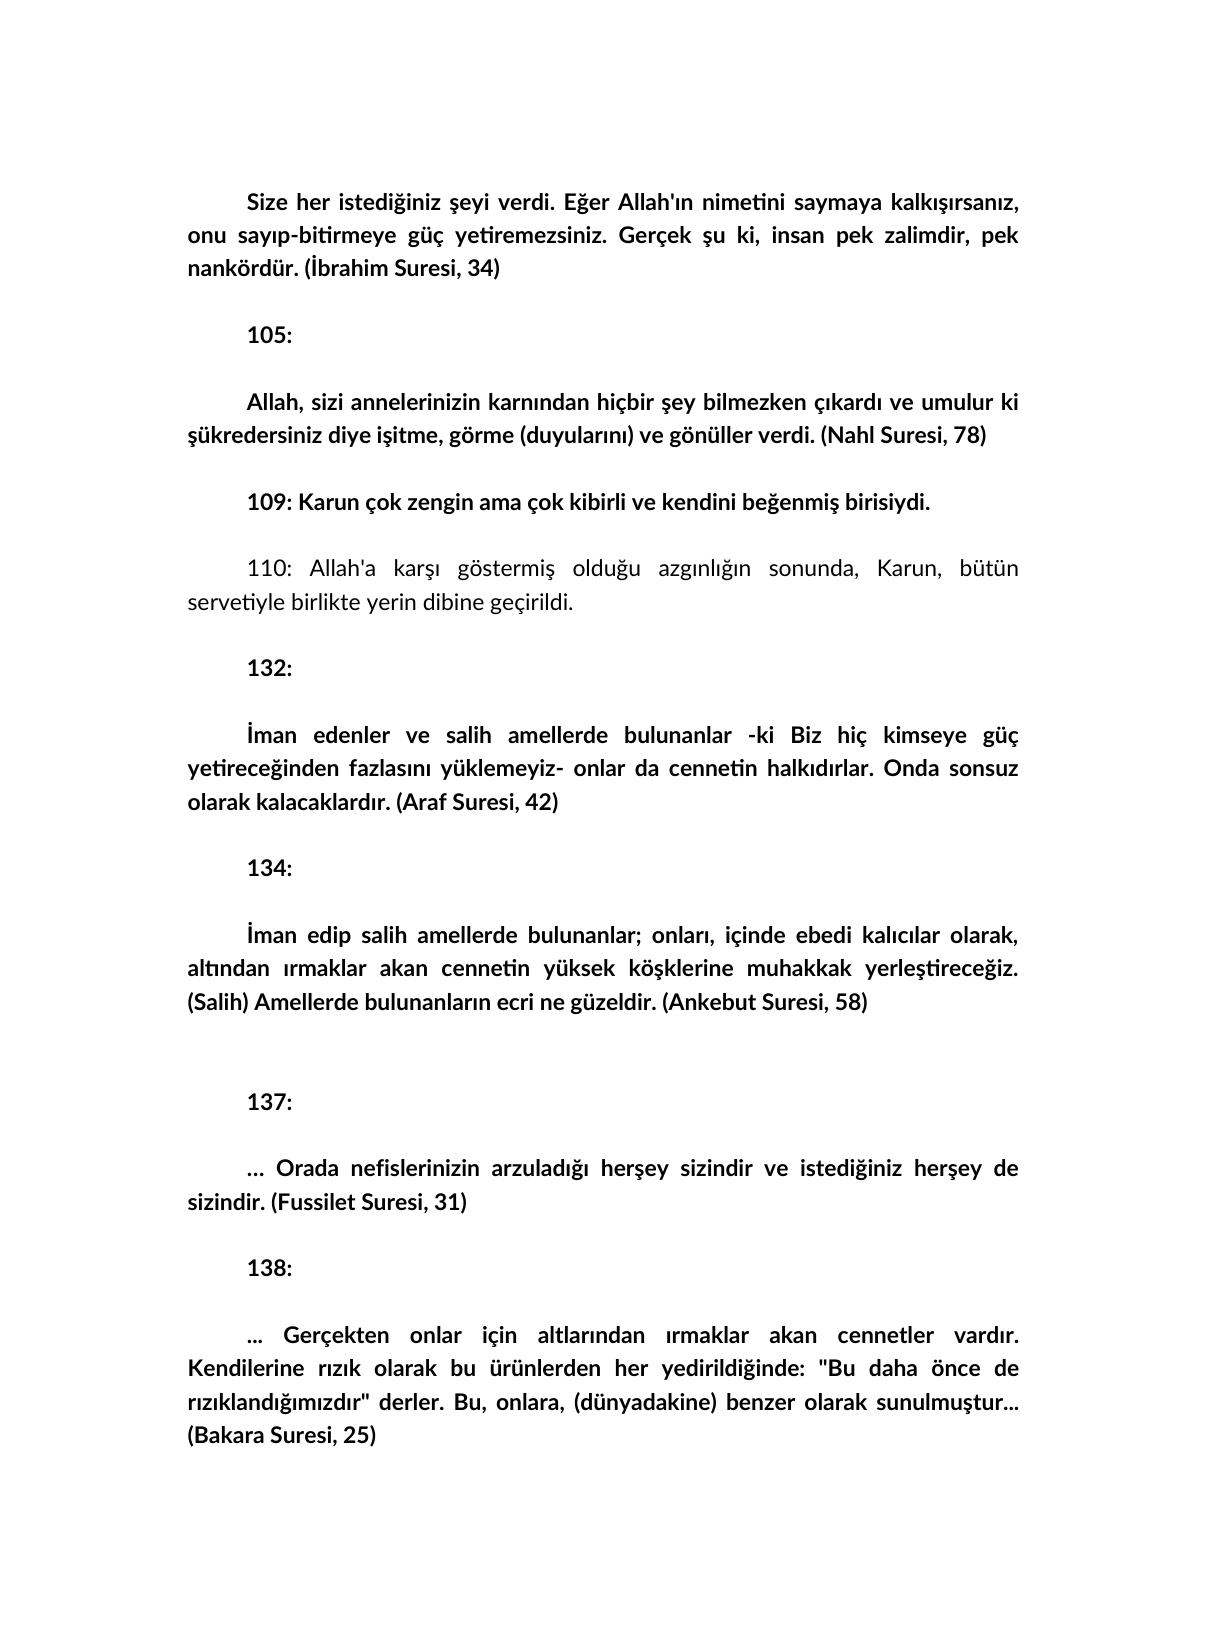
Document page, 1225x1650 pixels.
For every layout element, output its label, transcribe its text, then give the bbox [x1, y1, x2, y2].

text … Orada nefislerinizin arzuladığı herşey sizindir ve istediğiniz herşey de sizindir. (Fussilet Suresi, 31) [187, 1150, 1020, 1217]
text Allah, sizi annelerinizin karnından hiçbir şey bilmezken çıkardı ve umulur ki şükredersiniz diye işitme, görme (duyularını) ve gönüller verdi. (Nahl Suresi, 78) [187, 383, 1020, 450]
text 138: [187, 1250, 1020, 1283]
text 134: [187, 850, 1020, 883]
text ... Gerçekten onlar için altlarından ırmaklar akan cennetler vardır. Kendilerine rızık olarak bu ürünlerden her yedirildiğinde: "Bu daha önce de rızıklandığımızdır" derler. Bu, onlara, (dünyadakine) benzer olarak sunulmuştur... (Bakara Suresi, 25) [187, 1317, 1020, 1450]
text İman edip salih amellerde bulunanlar; onları, içinde ebedi kalıcılar olarak, altından ırmaklar akan cennetin yüksek köşklerine muhakkak yerleştireceğiz. (Salih) Amellerde bulunanların ecri ne güzeldir. (Ankebut Suresi, 58) [187, 917, 1020, 1017]
text 110: Allah'a karşı göstermiş olduğu azgınlığın sonunda, Karun, bütün servetiyle birlikte yerin dibine geçirildi. [187, 550, 1020, 617]
text 109: Karun çok zengin ama çok kibirli ve kendini beğenmiş birisiydi. [187, 483, 1020, 517]
text Size her istediğiniz şeyi verdi. Eğer Allah'ın nimetini saymaya kalkışırsanız, onu sayıp-bitirmeye güç yetiremezsiniz. Gerçek şu ki, insan pek zalimdir, pek nankördür. (İbrahim Suresi, 34) [187, 183, 1020, 283]
text 105: [187, 317, 1020, 350]
text 137: [187, 1083, 1020, 1117]
text 132: [187, 650, 1020, 683]
text İman edenler ve salih amellerde bulunanlar -ki Biz hiç kimseye güç yetireceğinden fazlasını yüklemeyiz- onlar da cennetin halkıdırlar. Onda sonsuz olarak kalacaklardır. (Araf Suresi, 42) [187, 717, 1020, 817]
